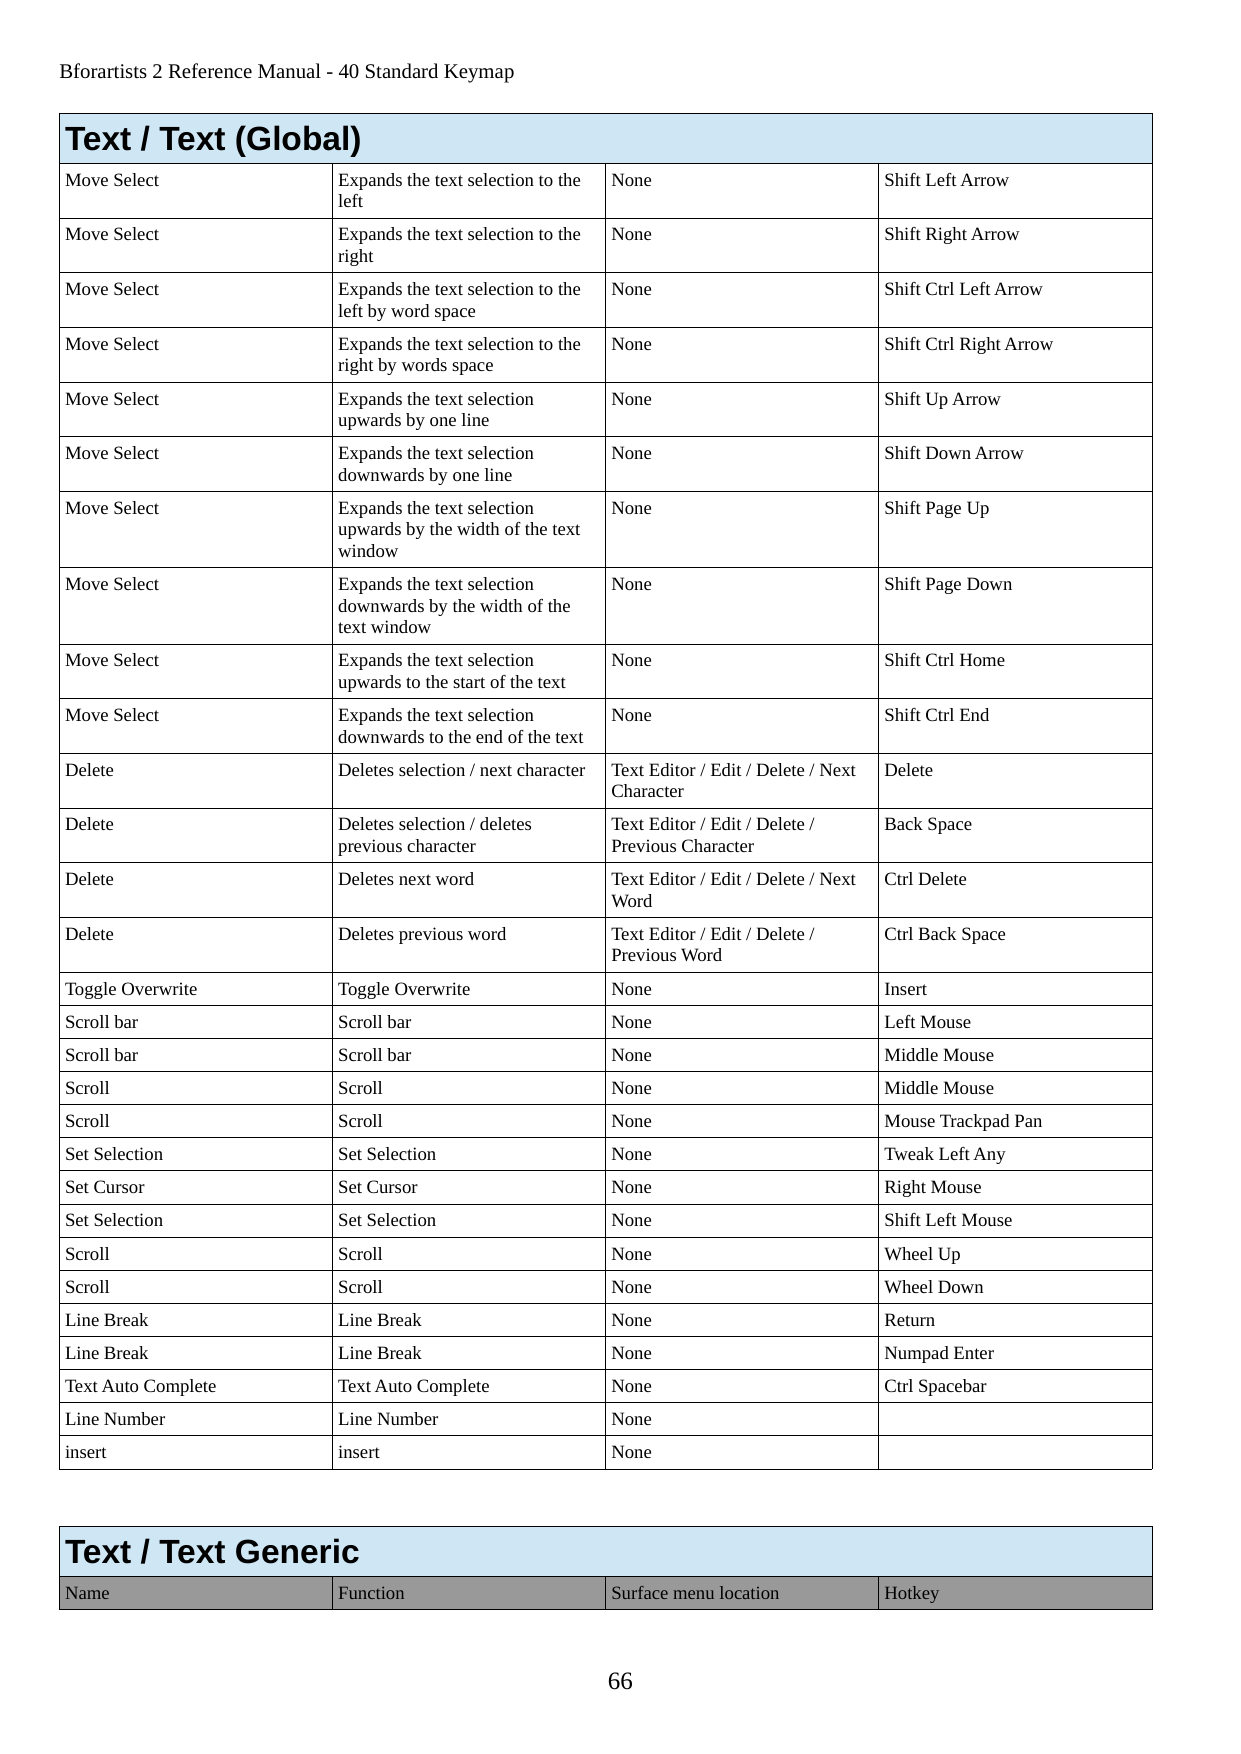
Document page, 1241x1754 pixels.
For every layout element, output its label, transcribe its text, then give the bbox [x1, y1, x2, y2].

table_cell Move Select [60, 645, 332, 698]
table_cell Set Selection [60, 1138, 332, 1170]
table_cell Expands the text selection to the left by word space [333, 273, 605, 327]
table_cell Scroll bar [60, 1039, 332, 1071]
table_cell Surface menu location [606, 1577, 878, 1609]
table_cell Line Break [60, 1337, 332, 1369]
table_cell None [606, 383, 878, 436]
table_cell Insert [879, 973, 1152, 1005]
table_cell Set Selection [60, 1205, 332, 1237]
table_cell Delete [60, 918, 332, 972]
table_cell Text Editor / Edit / Delete / Previous Word [606, 918, 878, 972]
table_cell Line Break [333, 1304, 605, 1336]
table_cell Shift Left Mouse [879, 1205, 1152, 1237]
table_cell Move Select [60, 273, 332, 327]
table_cell None [606, 1006, 878, 1038]
table_cell Delete [60, 809, 332, 862]
table_cell Delete [879, 754, 1152, 807]
table_cell Scroll [60, 1105, 332, 1137]
table_cell None [606, 1403, 878, 1435]
table_cell None [606, 1238, 878, 1270]
table_cell insert [333, 1436, 605, 1468]
table_cell None [606, 1072, 878, 1104]
table_cell Ctrl Spacebar [879, 1370, 1152, 1402]
table_cell None [606, 1304, 878, 1336]
table_cell Tweak Left Any [879, 1138, 1152, 1170]
table_cell None [606, 328, 878, 382]
table_header Text / Text Generic [60, 1527, 1152, 1576]
table_cell Middle Mouse [879, 1072, 1152, 1104]
table_cell None [606, 699, 878, 753]
table_cell None [606, 645, 878, 698]
table_cell Expands the text selection downwards to the end of the text [333, 699, 605, 753]
table_cell Move Select [60, 328, 332, 382]
table_cell None [606, 1370, 878, 1402]
table_cell Numpad Enter [879, 1337, 1152, 1369]
table_cell Shift Ctrl Left Arrow [879, 273, 1152, 327]
table_cell Expands the text selection to the left [333, 164, 605, 217]
table_cell Right Mouse [879, 1171, 1152, 1203]
table_cell Shift Right Arrow [879, 219, 1152, 272]
table_cell Deletes selection / deletes previous character [333, 809, 605, 862]
table_cell Line Break [60, 1304, 332, 1336]
table_cell Deletes selection / next character [333, 754, 605, 807]
table_cell Toggle Overwrite [60, 973, 332, 1005]
table_cell Scroll [333, 1105, 605, 1137]
table_cell Move Select [60, 164, 332, 217]
table_cell Ctrl Delete [879, 863, 1152, 917]
table_cell Deletes previous word [333, 918, 605, 972]
table_cell Line Number [333, 1403, 605, 1435]
table_cell Expands the text selection downwards by one line [333, 437, 605, 491]
table_cell [879, 1403, 1152, 1435]
table_cell Scroll [333, 1238, 605, 1270]
table_cell Set Selection [333, 1138, 605, 1170]
table_cell Shift Ctrl End [879, 699, 1152, 753]
table_cell Scroll [333, 1072, 605, 1104]
table_cell Shift Ctrl Home [879, 645, 1152, 698]
table_cell Move Select [60, 699, 332, 753]
table_cell Text Auto Complete [60, 1370, 332, 1402]
table_cell Deletes next word [333, 863, 605, 917]
table_header Text / Text (Global) [60, 114, 1152, 163]
table_cell Mouse Trackpad Pan [879, 1105, 1152, 1137]
table_cell Expands the text selection upwards by one line [333, 383, 605, 436]
table_cell None [606, 1436, 878, 1468]
table_cell Shift Left Arrow [879, 164, 1152, 217]
table_cell None [606, 1205, 878, 1237]
table_cell Scroll bar [60, 1006, 332, 1038]
table_cell Function [333, 1577, 605, 1609]
table_cell None [606, 437, 878, 491]
table_cell Scroll bar [333, 1039, 605, 1071]
table_cell None [606, 492, 878, 567]
table_cell Shift Page Up [879, 492, 1152, 567]
table_cell Text Editor / Edit / Delete / Next Word [606, 863, 878, 917]
table_cell Scroll [60, 1271, 332, 1303]
table_cell Wheel Down [879, 1271, 1152, 1303]
table_cell Set Cursor [60, 1171, 332, 1203]
table_cell Move Select [60, 383, 332, 436]
table_cell Move Select [60, 437, 332, 491]
table_cell Shift Ctrl Right Arrow [879, 328, 1152, 382]
table_cell Toggle Overwrite [333, 973, 605, 1005]
table_cell Shift Up Arrow [879, 383, 1152, 436]
table_cell Delete [60, 754, 332, 807]
table_cell None [606, 1039, 878, 1071]
table_cell Scroll [60, 1238, 332, 1270]
table_cell Shift Down Arrow [879, 437, 1152, 491]
table_cell Text Editor / Edit / Delete / Next Character [606, 754, 878, 807]
table_cell Scroll bar [333, 1006, 605, 1038]
table_cell None [606, 1337, 878, 1369]
table_cell Expands the text selection to the right by words space [333, 328, 605, 382]
table_cell Expands the text selection downwards by the width of the text window [333, 568, 605, 643]
table_cell Move Select [60, 219, 332, 272]
table_cell Shift Page Down [879, 568, 1152, 643]
table_cell Set Cursor [333, 1171, 605, 1203]
table_cell Expands the text selection upwards to the start of the text [333, 645, 605, 698]
table_cell Scroll [333, 1271, 605, 1303]
table_cell Text Auto Complete [333, 1370, 605, 1402]
table_cell Move Select [60, 492, 332, 567]
table_cell None [606, 1171, 878, 1203]
table_cell Expands the text selection upwards by the width of the text window [333, 492, 605, 567]
table_cell Set Selection [333, 1205, 605, 1237]
table_cell Line Number [60, 1403, 332, 1435]
table_cell Scroll [60, 1072, 332, 1104]
table_cell Ctrl Back Space [879, 918, 1152, 972]
table_cell Expands the text selection to the right [333, 219, 605, 272]
table_cell Wheel Up [879, 1238, 1152, 1270]
table_cell Back Space [879, 809, 1152, 862]
table_cell None [606, 164, 878, 217]
table_cell Hotkey [879, 1577, 1152, 1609]
table_cell Left Mouse [879, 1006, 1152, 1038]
table_cell None [606, 219, 878, 272]
table_cell None [606, 1271, 878, 1303]
table_cell insert [60, 1436, 332, 1468]
table_cell Name [60, 1577, 332, 1609]
table_cell Text Editor / Edit / Delete / Previous Character [606, 809, 878, 862]
table_cell Line Break [333, 1337, 605, 1369]
table_cell None [606, 568, 878, 643]
table_cell None [606, 273, 878, 327]
table_cell Return [879, 1304, 1152, 1336]
table_cell [879, 1436, 1152, 1468]
table_cell None [606, 1138, 878, 1170]
table_cell Delete [60, 863, 332, 917]
table_cell Middle Mouse [879, 1039, 1152, 1071]
table_cell Move Select [60, 568, 332, 643]
table_cell None [606, 973, 878, 1005]
table_cell None [606, 1105, 878, 1137]
